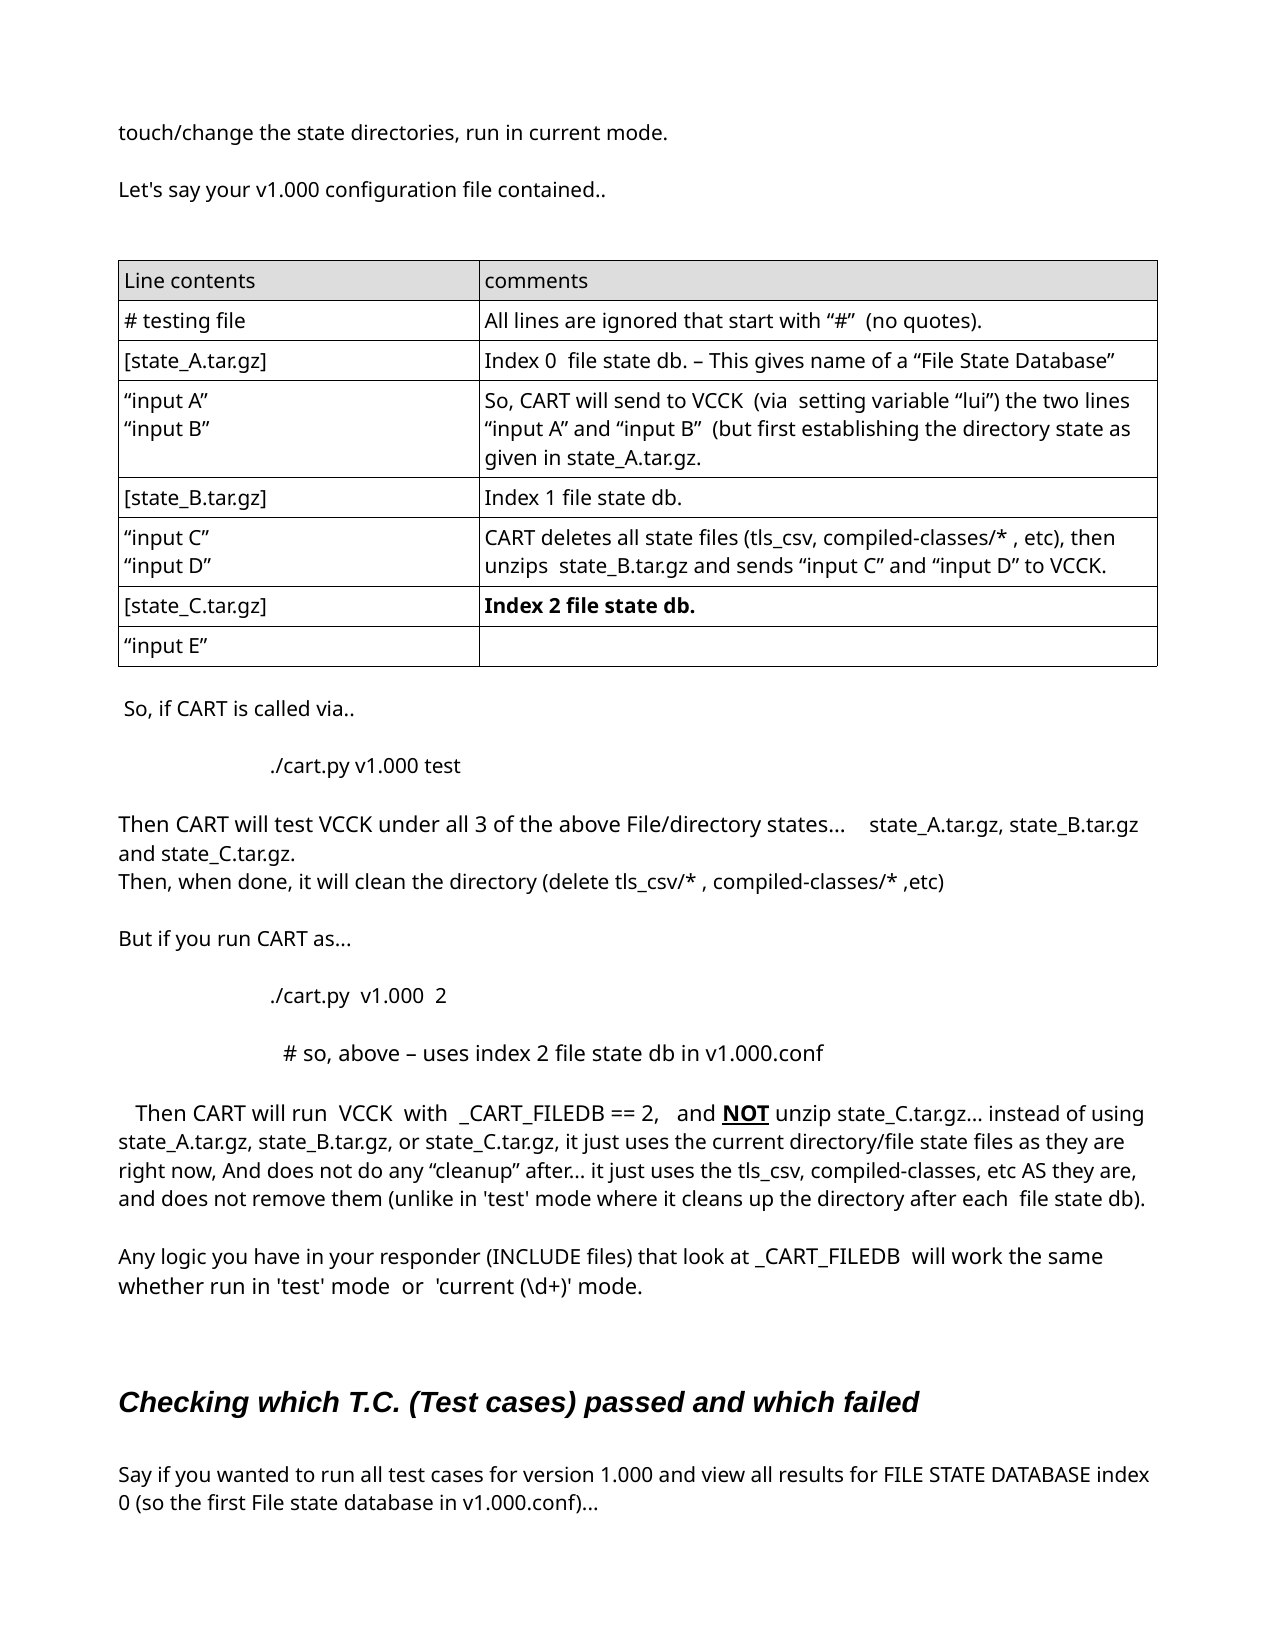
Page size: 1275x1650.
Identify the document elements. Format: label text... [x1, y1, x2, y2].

text touch/change the state directories, run in current mode. [118, 118, 1157, 147]
table_cell [480, 627, 1157, 666]
table_cell [state_B.tar.gz] [119, 478, 479, 517]
text Then CART will test VCCK under all 3 of the above File/directory states... state_A.tar.gz, state_B.tar.gz and state_C.tar.gz. [118, 809, 1157, 867]
text Say if you wanted to run all test cases for version 1.000 and view all results for FILE STATE DATABASE index 0 (so the first File state database in v1.000.conf)... [118, 1460, 1157, 1517]
table_header Line contents [119, 261, 479, 300]
table_header comments [480, 261, 1157, 300]
table_cell # testing file [119, 301, 479, 340]
text So, if CART is called via.. [118, 694, 1157, 723]
table_cell “input A” “input B” [119, 381, 479, 477]
table_cell [state_A.tar.gz] [119, 341, 479, 380]
table_cell So, CART will send to VCCK (via setting variable “lui”) the two lines “input A” and “input B” (but first establishing the directory state as given in state_A.tar.gz. [480, 381, 1157, 477]
text Then, when done, it will clean the directory (delete tls_csv/* , compiled-classes/* ,etc) [118, 867, 1157, 896]
table_cell Index 2 file state db. [480, 587, 1157, 626]
table_cell “input E” [119, 627, 479, 666]
table_cell [state_C.tar.gz] [119, 587, 479, 626]
text Any logic you have in your responder (INCLUDE files) that look at _CART_FILEDB will work the same whether run in 'test' mode or 'current (\d+)' mode. [118, 1241, 1157, 1301]
table_cell CART deletes all state files (tls_csv, compiled-classes/* , etc), then unzips state_B.tar.gz and sends “input C” and “input D” to VCCK. [480, 518, 1157, 586]
subtitle Checking which T.C. (Test cases) passed and which failed [118, 1385, 1157, 1419]
text Let's say your v1.000 configuration file contained.. [118, 175, 1157, 203]
text # so, above – uses index 2 file state db in v1.000.conf [118, 1038, 1157, 1068]
table_cell “input C” “input D” [119, 518, 479, 586]
table_cell All lines are ignored that start with “#” (no quotes). [480, 301, 1157, 340]
text ./cart.py v1.000 test [118, 751, 1157, 779]
table_cell Index 0 file state db. – This gives name of a “File State Database” [480, 341, 1157, 380]
text ./cart.py v1.000 2 [118, 981, 1157, 1038]
text Then CART will run VCCK with _CART_FILEDB == 2, and NOT unzip state_C.tar.gz... instead of using state_A.tar.gz, state_B.tar.gz, or state_C.tar.gz, it just uses the current directory/file state files as they are right now, And does not do any “cleanup” after... it just uses the tls_csv, compiled-classes, etc AS they are, and does not remove them (unlike in 'test' mode where it cleans up the directory after each file state db). [118, 1098, 1157, 1213]
table_cell Index 1 file state db. [480, 478, 1157, 517]
text But if you run CART as... [118, 924, 1157, 953]
